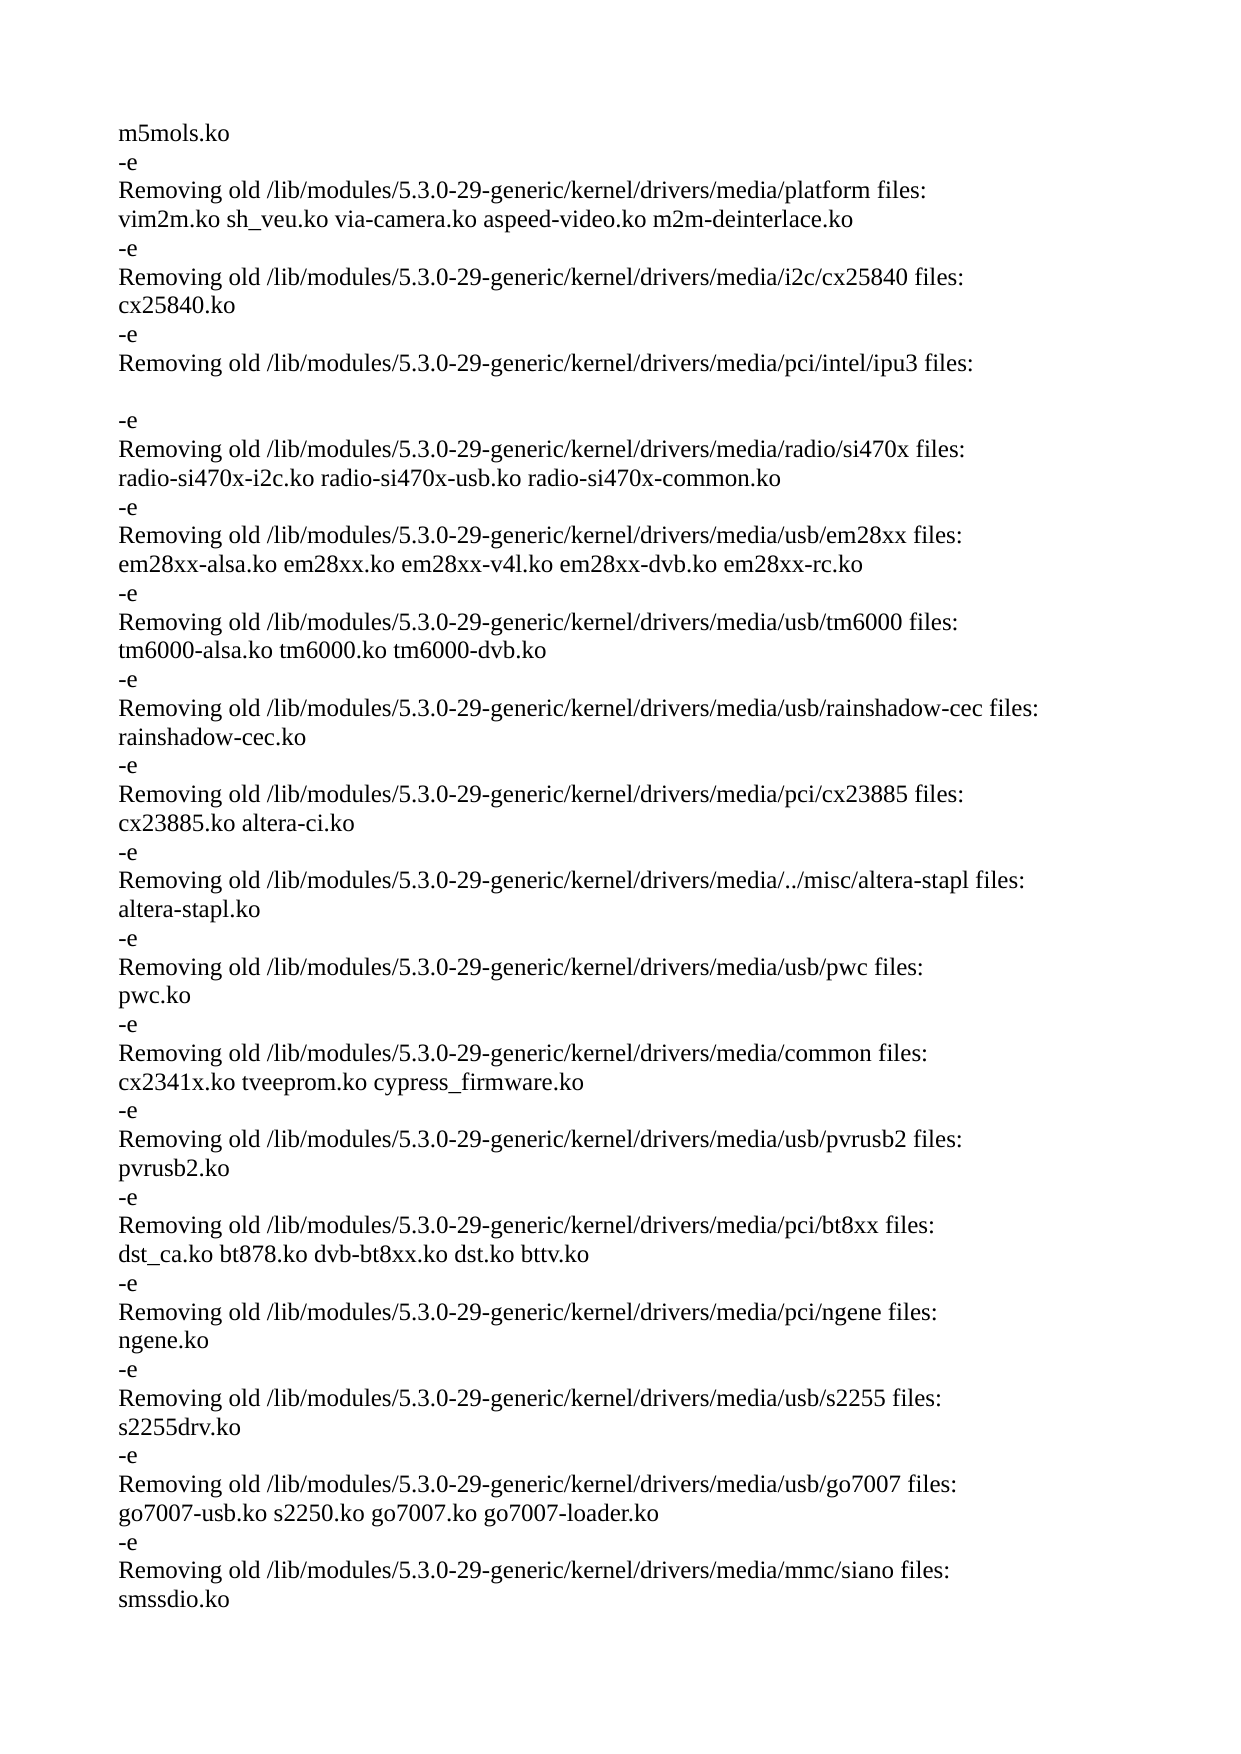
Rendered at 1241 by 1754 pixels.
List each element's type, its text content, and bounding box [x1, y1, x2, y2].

text pvrusb2.ko [118, 1153, 1122, 1182]
text -e [118, 147, 1122, 176]
text em28xx-alsa.ko em28xx.ko em28xx-v4l.ko em28xx-dvb.ko em28xx-rc.ko [118, 549, 1122, 578]
text Removing old /lib/modules/5.3.0-29-generic/kernel/drivers/media/i2c/cx25840 files: [118, 262, 1122, 291]
text -e [118, 319, 1122, 348]
text vim2m.ko sh_veu.ko via-camera.ko aspeed-video.ko m2m-deinterlace.ko [118, 204, 1122, 233]
text m5mols.ko [118, 118, 1122, 147]
text Removing old /lib/modules/5.3.0-29-generic/kernel/drivers/media/usb/em28xx files: [118, 521, 1122, 549]
text s2255drv.ko [118, 1412, 1122, 1441]
text Removing old /lib/modules/5.3.0-29-generic/kernel/drivers/media/pci/ngene files: [118, 1297, 1122, 1326]
text dst_ca.ko bt878.ko dvb-bt8xx.ko dst.ko bttv.ko [118, 1239, 1122, 1268]
text -e [118, 923, 1122, 952]
text ngene.ko [118, 1326, 1122, 1354]
text Removing old /lib/modules/5.3.0-29-generic/kernel/drivers/media/mmc/siano files: [118, 1556, 1122, 1584]
text -e [118, 1441, 1122, 1469]
text cx2341x.ko tveeprom.ko cypress_firmware.ko [118, 1067, 1122, 1096]
text Removing old /lib/modules/5.3.0-29-generic/kernel/drivers/media/../misc/altera-stapl files: [118, 866, 1122, 894]
text -e [118, 751, 1122, 779]
text Removing old /lib/modules/5.3.0-29-generic/kernel/drivers/media/usb/tm6000 files: [118, 607, 1122, 636]
text go7007-usb.ko s2250.ko go7007.ko go7007-loader.ko [118, 1498, 1122, 1527]
text cx23885.ko altera-ci.ko [118, 808, 1122, 837]
text Removing old /lib/modules/5.3.0-29-generic/kernel/drivers/media/usb/rainshadow-cec files: [118, 693, 1122, 722]
text cx25840.ko [118, 291, 1122, 319]
text Removing old /lib/modules/5.3.0-29-generic/kernel/drivers/media/platform files: [118, 176, 1122, 204]
text -e [118, 837, 1122, 866]
text Removing old /lib/modules/5.3.0-29-generic/kernel/drivers/media/usb/go7007 files: [118, 1469, 1122, 1498]
text -e [118, 406, 1122, 434]
text -e [118, 1009, 1122, 1038]
text Removing old /lib/modules/5.3.0-29-generic/kernel/drivers/media/radio/si470x files: [118, 434, 1122, 463]
text tm6000-alsa.ko tm6000.ko tm6000-dvb.ko [118, 636, 1122, 664]
text rainshadow-cec.ko [118, 722, 1122, 751]
text radio-si470x-i2c.ko radio-si470x-usb.ko radio-si470x-common.ko [118, 463, 1122, 492]
text -e [118, 664, 1122, 693]
text -e [118, 1354, 1122, 1383]
text -e [118, 233, 1122, 262]
text -e [118, 1268, 1122, 1297]
text -e [118, 1527, 1122, 1556]
text -e [118, 1096, 1122, 1124]
text -e [118, 492, 1122, 521]
text -e [118, 1182, 1122, 1211]
text Removing old /lib/modules/5.3.0-29-generic/kernel/drivers/media/usb/s2255 files: [118, 1383, 1122, 1412]
text Removing old /lib/modules/5.3.0-29-generic/kernel/drivers/media/common files: [118, 1038, 1122, 1067]
text Removing old /lib/modules/5.3.0-29-generic/kernel/drivers/media/pci/intel/ipu3 files: [118, 348, 1122, 377]
text pwc.ko [118, 981, 1122, 1009]
text altera-stapl.ko [118, 894, 1122, 923]
text smssdio.ko [118, 1584, 1122, 1613]
text -e [118, 578, 1122, 607]
text Removing old /lib/modules/5.3.0-29-generic/kernel/drivers/media/pci/bt8xx files: [118, 1211, 1122, 1239]
text Removing old /lib/modules/5.3.0-29-generic/kernel/drivers/media/usb/pvrusb2 files: [118, 1124, 1122, 1153]
text Removing old /lib/modules/5.3.0-29-generic/kernel/drivers/media/pci/cx23885 files: [118, 779, 1122, 808]
text Removing old /lib/modules/5.3.0-29-generic/kernel/drivers/media/usb/pwc files: [118, 952, 1122, 981]
